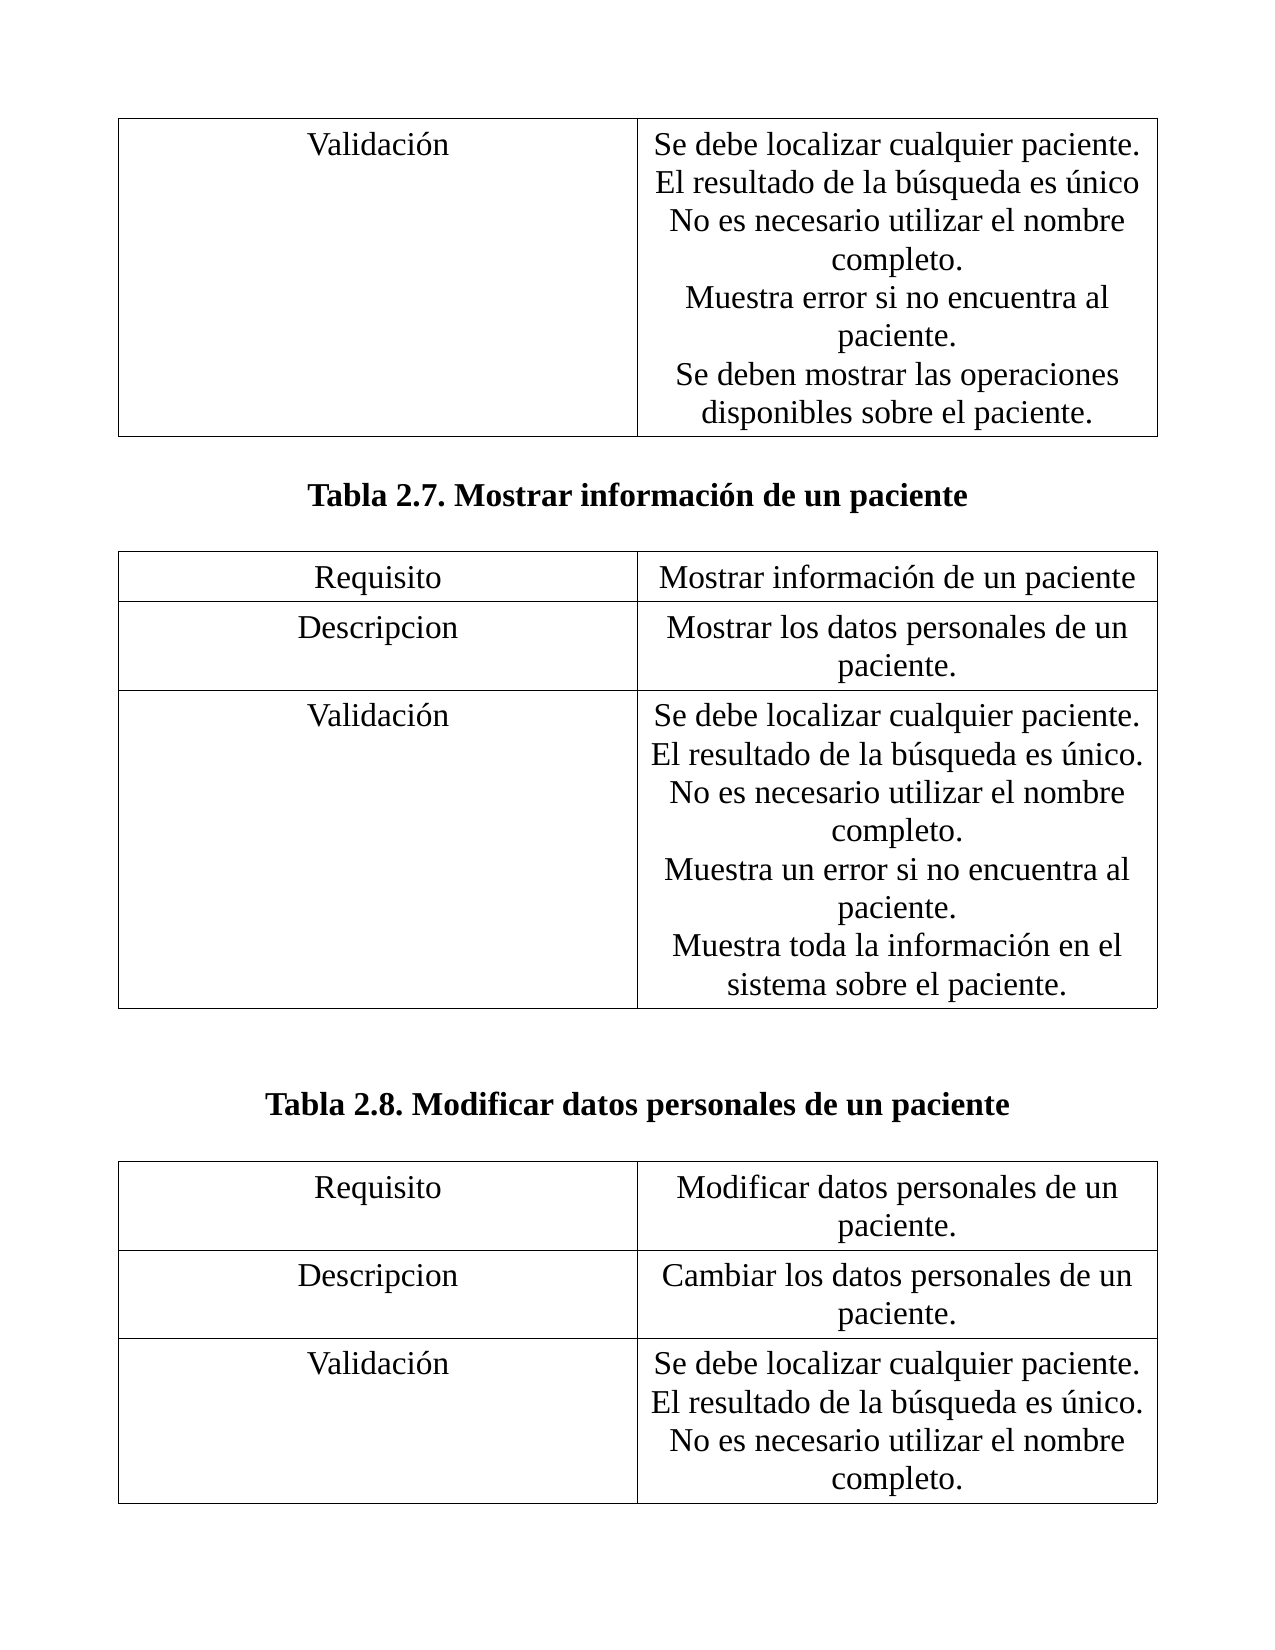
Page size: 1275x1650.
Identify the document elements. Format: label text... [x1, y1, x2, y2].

table_header Requisito [119, 1162, 637, 1249]
text Tabla 2.8. Modificar datos personales de un paciente [118, 1084, 1157, 1123]
table_cell Se debe localizar cualquier paciente. El resultado de la búsqueda es único No es necesario utilizar el nombre completo. Muestra error si no encuentra al paciente. Se deben mostrar las operaciones disponibles sobre el paciente. [638, 119, 1157, 436]
table_header Requisito [119, 552, 637, 601]
text Tabla 2.7. Mostrar información de un paciente [118, 475, 1157, 513]
table_header Mostrar información de un paciente [638, 552, 1157, 601]
table_header Modificar datos personales de un paciente. [638, 1162, 1157, 1249]
table_cell Validación [119, 691, 637, 1008]
table_cell Mostrar los datos personales de un paciente. [638, 602, 1157, 689]
table_cell Se debe localizar cualquier paciente. El resultado de la búsqueda es único. No es necesario utilizar el nombre completo. [638, 1339, 1157, 1503]
table_cell Validación [119, 119, 637, 436]
table_cell Cambiar los datos personales de un paciente. [638, 1251, 1157, 1338]
table_cell Validación [119, 1339, 637, 1503]
table_cell Descripcion [119, 1251, 637, 1338]
table_cell Se debe localizar cualquier paciente. El resultado de la búsqueda es único. No es necesario utilizar el nombre completo. Muestra un error si no encuentra al paciente. Muestra toda la información en el sistema sobre el paciente. [638, 691, 1157, 1008]
table_cell Descripcion [119, 602, 637, 689]
